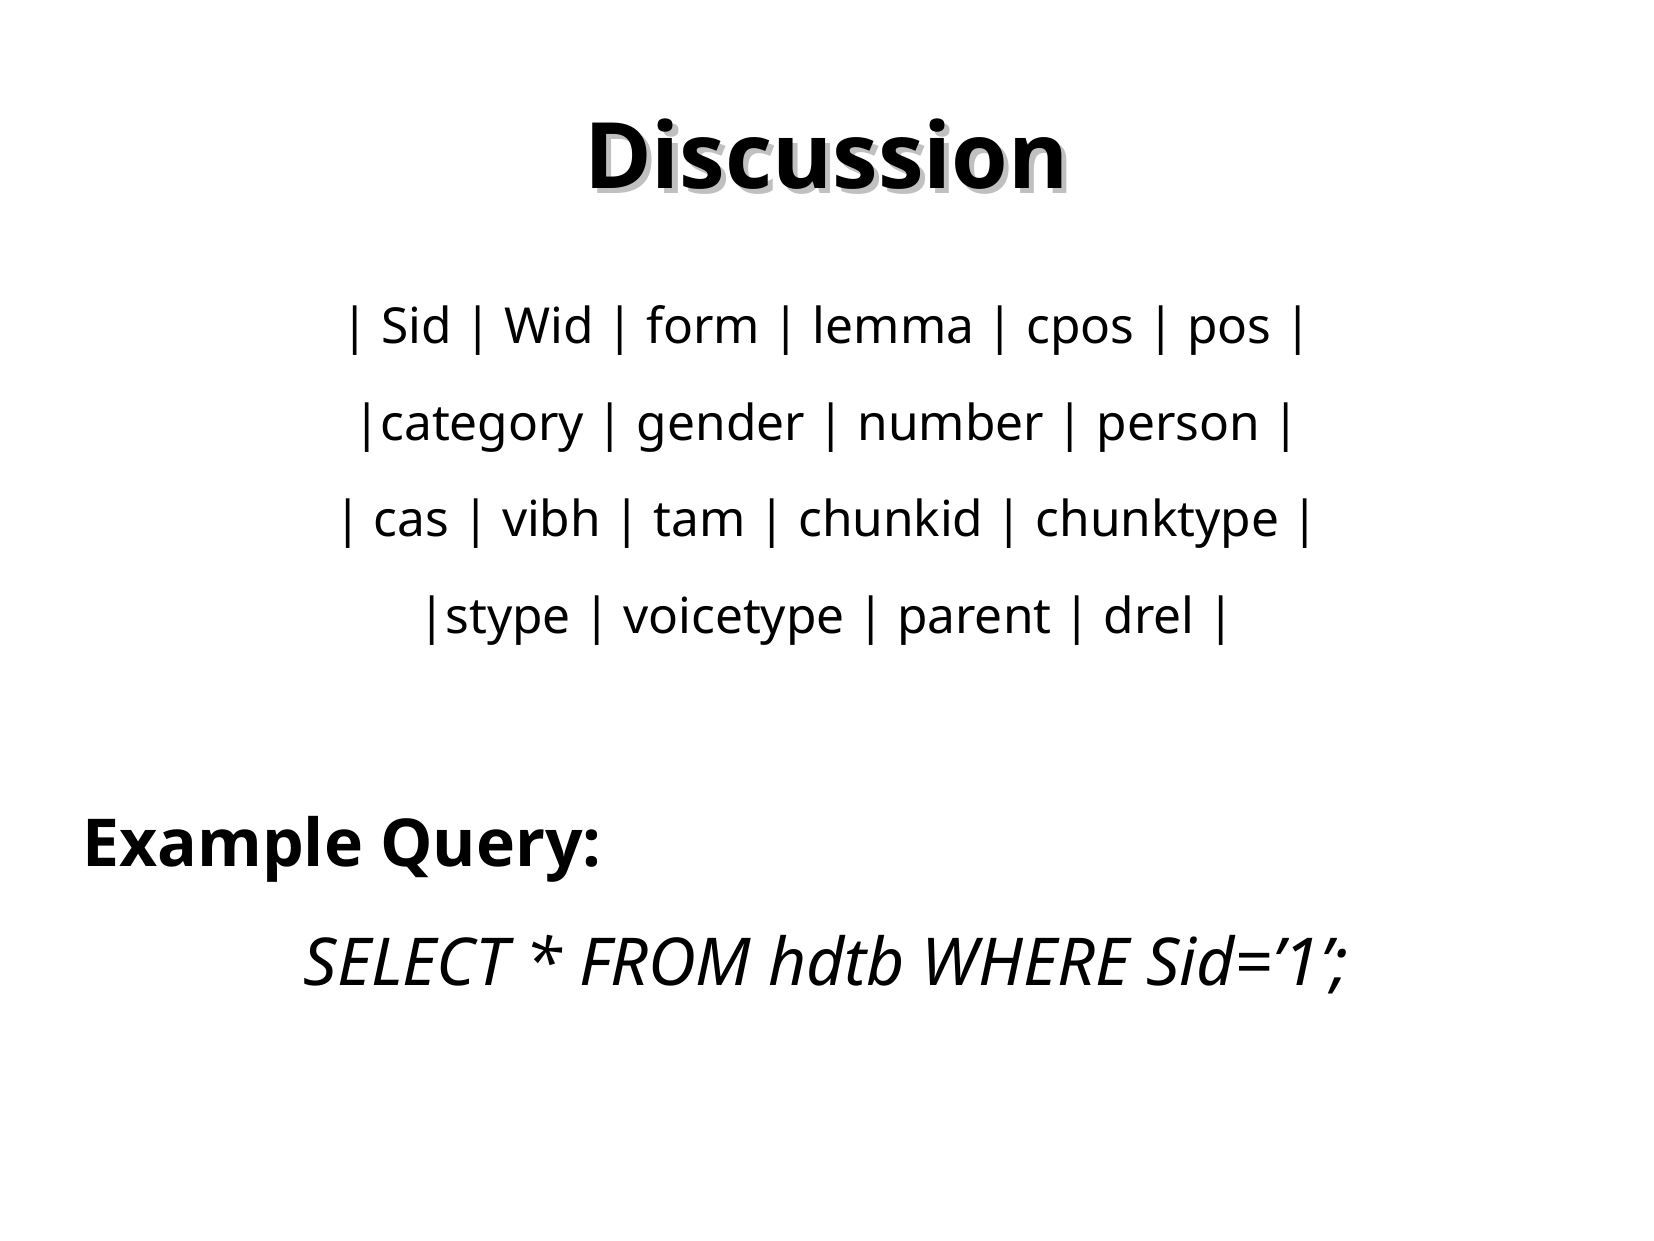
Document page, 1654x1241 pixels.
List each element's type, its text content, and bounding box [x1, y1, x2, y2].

title Discussion [82, 49, 1571, 257]
list | Sid | Wid | form | lemma | cpos | pos | |category | gender | number | person | | cas | vibh | tam | chunkid | chunktype | |stype | voicetype | parent | drel | Example Query: SELECT * FROM hdtb WHERE Sid=’1’; [82, 290, 1571, 1010]
